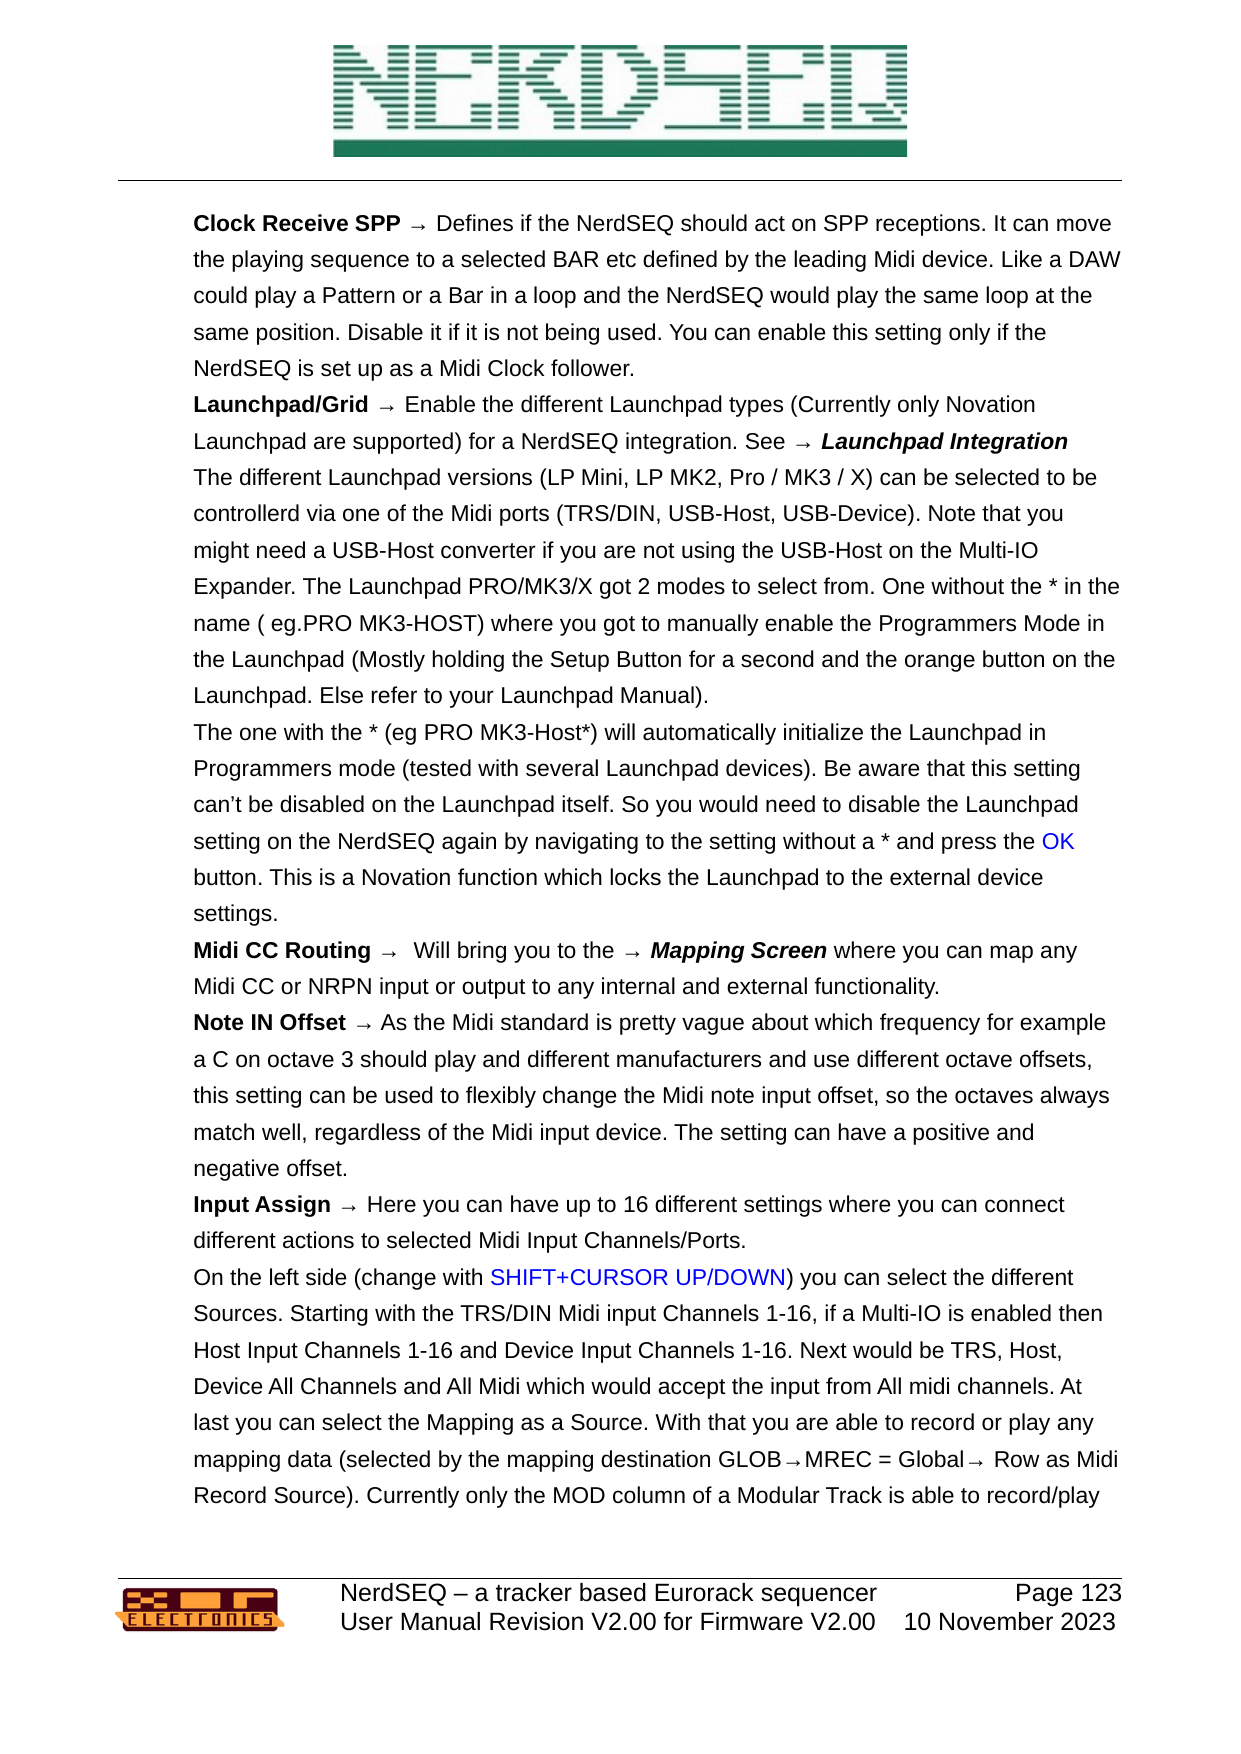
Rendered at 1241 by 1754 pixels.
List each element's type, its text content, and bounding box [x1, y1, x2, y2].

text Input Assign → Here you can have up to 16 different settings where you can connect different actions to selected Midi Input Channels/Ports. [193, 1191, 1122, 1254]
text On the left side (change with SHIFT+CURSOR UP/DOWN) you can select the different Sources. Starting with the TRS/DIN Midi input Channels 1-16, if a Multi-IO is enabled then Host Input Channels 1-16 and Device Input Channels 1-16. Next would be TRS, Host, Device All Channels and All Midi which would accept the input from All midi channels. At last you can select the Mapping as a Source. With that you are able to record or play any mapping data (selected by the mapping destination GLOB→MREC = Global→ Row as Midi Record Source). Currently only the MOD column of a Modular Track is able to record/play [193, 1264, 1122, 1508]
picture [115, 1584, 285, 1634]
text The different Launchpad versions (LP Mini, LP MK2, Pro / MK3 / X) can be selected to be controllerd via one of the Midi ports (TRS/DIN, USB-Host, USB-Device). Note that you might need a USB-Host converter if you are not using the USB-Host on the Multi-IO Expander. The Launchpad PRO/MK3/X got 2 modes to select from. One without the * in the name ( eg.PRO MK3-HOST) where you got to manually enable the Programmers Mode in the Launchpad (Mostly holding the Setup Button for a second and the orange button on the Launchpad. Else refer to your Launchpad Manual). The one with the * (eg PRO MK3-Host*) will automatically initialize the Launchpad in Programmers mode (tested with several Launchpad devices). Be aware that this setting can’t be disabled on the Launchpad itself. So you would need to disable the Launchpad setting on the NerdSEQ again by navigating to the setting without a * and press the OK button. This is a Novation function which locks the Launchpad to the external device settings. [193, 464, 1122, 927]
text Launchpad/Grid → Enable the different Launchpad types (Currently only Novation Launchpad are supported) for a NerdSEQ integration. See → Launchpad Integration [193, 391, 1122, 454]
text Note IN Offset → As the Midi standard is pretty vague about which frequency for example a C on octave 3 should play and different manufacturers and use different octave offsets, this setting can be used to flexibly change the Midi note input offset, so the octaves always match well, regardless of the Midi input device. The setting can have a positive and negative offset. [193, 1009, 1122, 1181]
text Clock Receive SPP → Defines if the NerdSEQ should act on SPP receptions. It can move the playing sequence to a selected BAR etc defined by the leading Midi device. Like a DAW could play a Pattern or a Bar in a loop and the NerdSEQ would play the same loop at the same position. Disable it if it is not being used. You can enable this setting only if the NerdSEQ is set up as a Midi Clock follower. [193, 209, 1122, 381]
picture [333, 45, 908, 157]
text Midi CC Routing → Will bring you to the → Mapping Screen where you can map any Midi CC or NRPN input or output to any internal and external functionality. [193, 937, 1122, 999]
